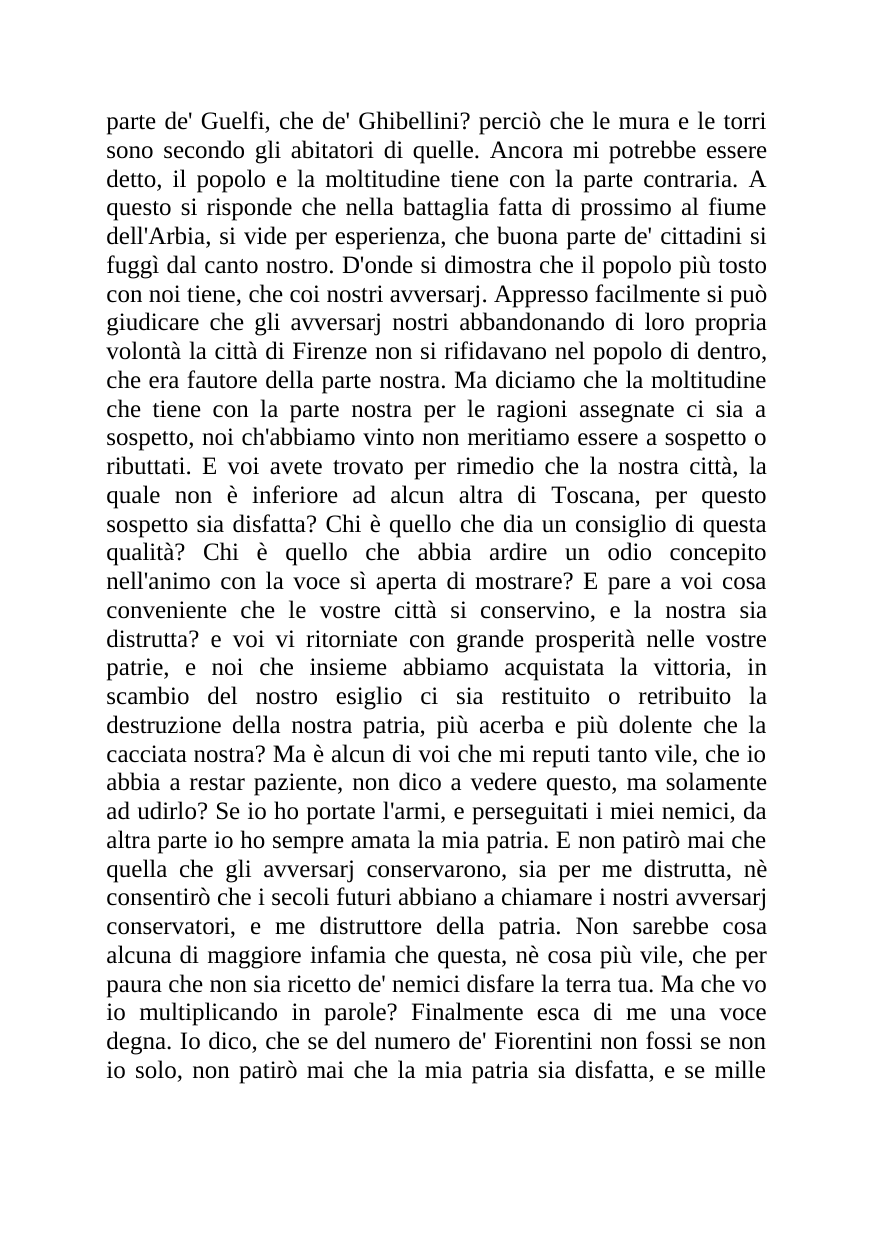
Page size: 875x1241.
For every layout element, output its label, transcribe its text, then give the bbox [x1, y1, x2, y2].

text parte de' Guelfi, che de' Ghibellini? perciò che le mura e le torri sono secondo gli abitatori di quelle. Ancora mi potrebbe essere detto, il popolo e la moltitudine tiene con la parte contraria. A questo si risponde che nella battaglia fatta di prossimo al fiume dell'Arbia, si vide per esperienza, che buona parte de' cittadini si fuggì dal canto nostro. D'onde si dimostra che il popolo più tosto con noi tiene, che coi nostri avversarj. Appresso facilmente si può giudicare che gli avversarj nostri abbandonando di loro propria volontà la città di Firenze non si rifidavano nel popolo di dentro, che era fautore della parte nostra. Ma diciamo che la moltitudine che tiene con la parte nostra per le ragioni assegnate ci sia a sospetto, noi ch'abbiamo vinto non meritiamo essere a sospetto o ributtati. E voi avete trovato per rimedio che la nostra città, la quale non è inferiore ad alcun altra di Toscana, per questo sospetto sia disfatta? Chi è quello che dia un consiglio di questa qualità? Chi è quello che abbia ardire un odio concepito nell'animo con la voce sì aperta di mostrare? E pare a voi cosa conveniente che le vostre città si conservino, e la nostra sia distrutta? e voi vi ritorniate con grande prosperità nelle vostre patrie, e noi che insieme abbiamo acquistata la vittoria, in scambio del nostro esiglio ci sia restituito o retribuito la destruzione della nostra patria, più acerba e più dolente che la cacciata nostra? Ma è alcun di voi che mi reputi tanto vile, che io abbia a restar paziente, non dico a vedere questo, ma solamente ad udirlo? Se io ho portate l'armi, e perseguitati i miei nemici, da altra parte io ho sempre amata la mia patria. E non patirò mai che quella che gli avversarj conservarono, sia per me distrutta, nè consentirò che i secoli futuri abbiano a chiamare i nostri avversarj conservatori, e me distruttore della patria. Non sarebbe cosa alcuna di maggiore infamia che questa, nè cosa più vile, che per paura che non sia ricetto de' nemici disfare la terra tua. Ma che vo io multiplicando in parole? Finalmente esca di me una voce degna. Io dico, che se del numero de' Fiorentini non fossi se non io solo, non patirò mai che la mia patria sia disfatta, e se mille [106, 106, 768, 1084]
